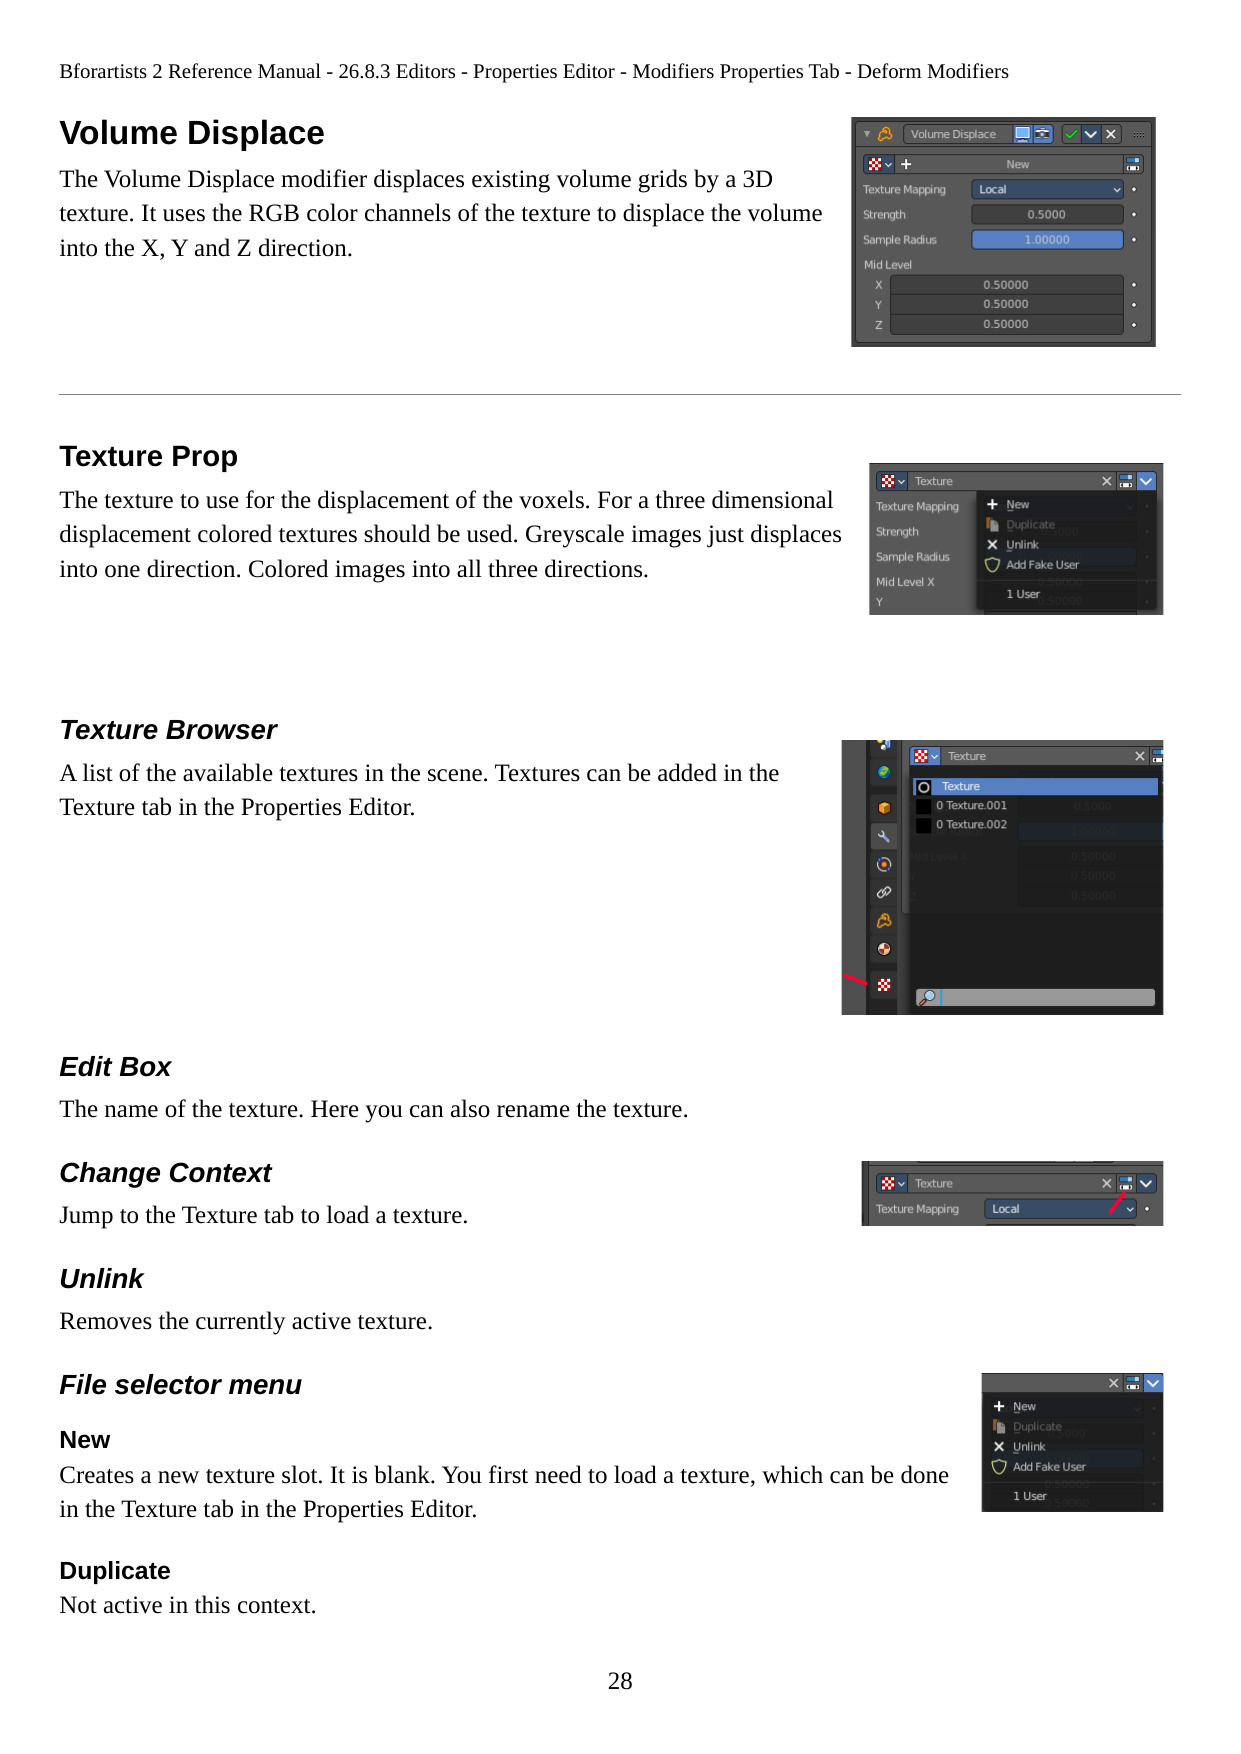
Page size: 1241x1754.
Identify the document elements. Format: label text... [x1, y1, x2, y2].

subtitle Volume Displace [59, 113, 1181, 151]
text The texture to use for the displacement of the voxels. For a three dimensional displacement colored textures should be used. Greyscale images just displaces into one direction. Colored images into all three directions. [59, 485, 869, 583]
subtitle Texture Prop [59, 439, 1181, 472]
picture [981, 1373, 1164, 1512]
subtitle New [59, 1425, 981, 1453]
subtitle [1164, 1425, 1181, 1453]
text Not active in this context. [59, 1591, 1181, 1619]
subtitle Edit Box [59, 1050, 1181, 1082]
text Creates a new texture slot. It is blank. You first need to load a texture, which can be done in the Texture tab in the Properties Editor. [59, 1460, 1181, 1523]
picture [851, 117, 1156, 347]
text The name of the texture. Here you can also rename the texture. [59, 1094, 1181, 1123]
subtitle Unlink [59, 1262, 1181, 1294]
text Removes the currently active texture. [59, 1306, 1181, 1335]
subtitle File selector menu [59, 1368, 1181, 1400]
subtitle Change Context [59, 1156, 1181, 1188]
text The Volume Displace modifier displaces existing volume grids by a 3D texture. It uses the RGB color channels of the texture to displace the volume into the X, Y and Z direction. [59, 164, 851, 261]
picture [861, 1161, 1164, 1226]
subtitle Texture Browser [59, 713, 1181, 745]
subtitle Duplicate [59, 1556, 1181, 1584]
text A list of the available textures in the scene. Textures can be added in the Texture tab in the Properties Editor. [59, 758, 841, 821]
picture [841, 740, 1164, 1015]
text Jump to the Texture tab to load a texture. [59, 1201, 1181, 1229]
picture [869, 463, 1164, 615]
